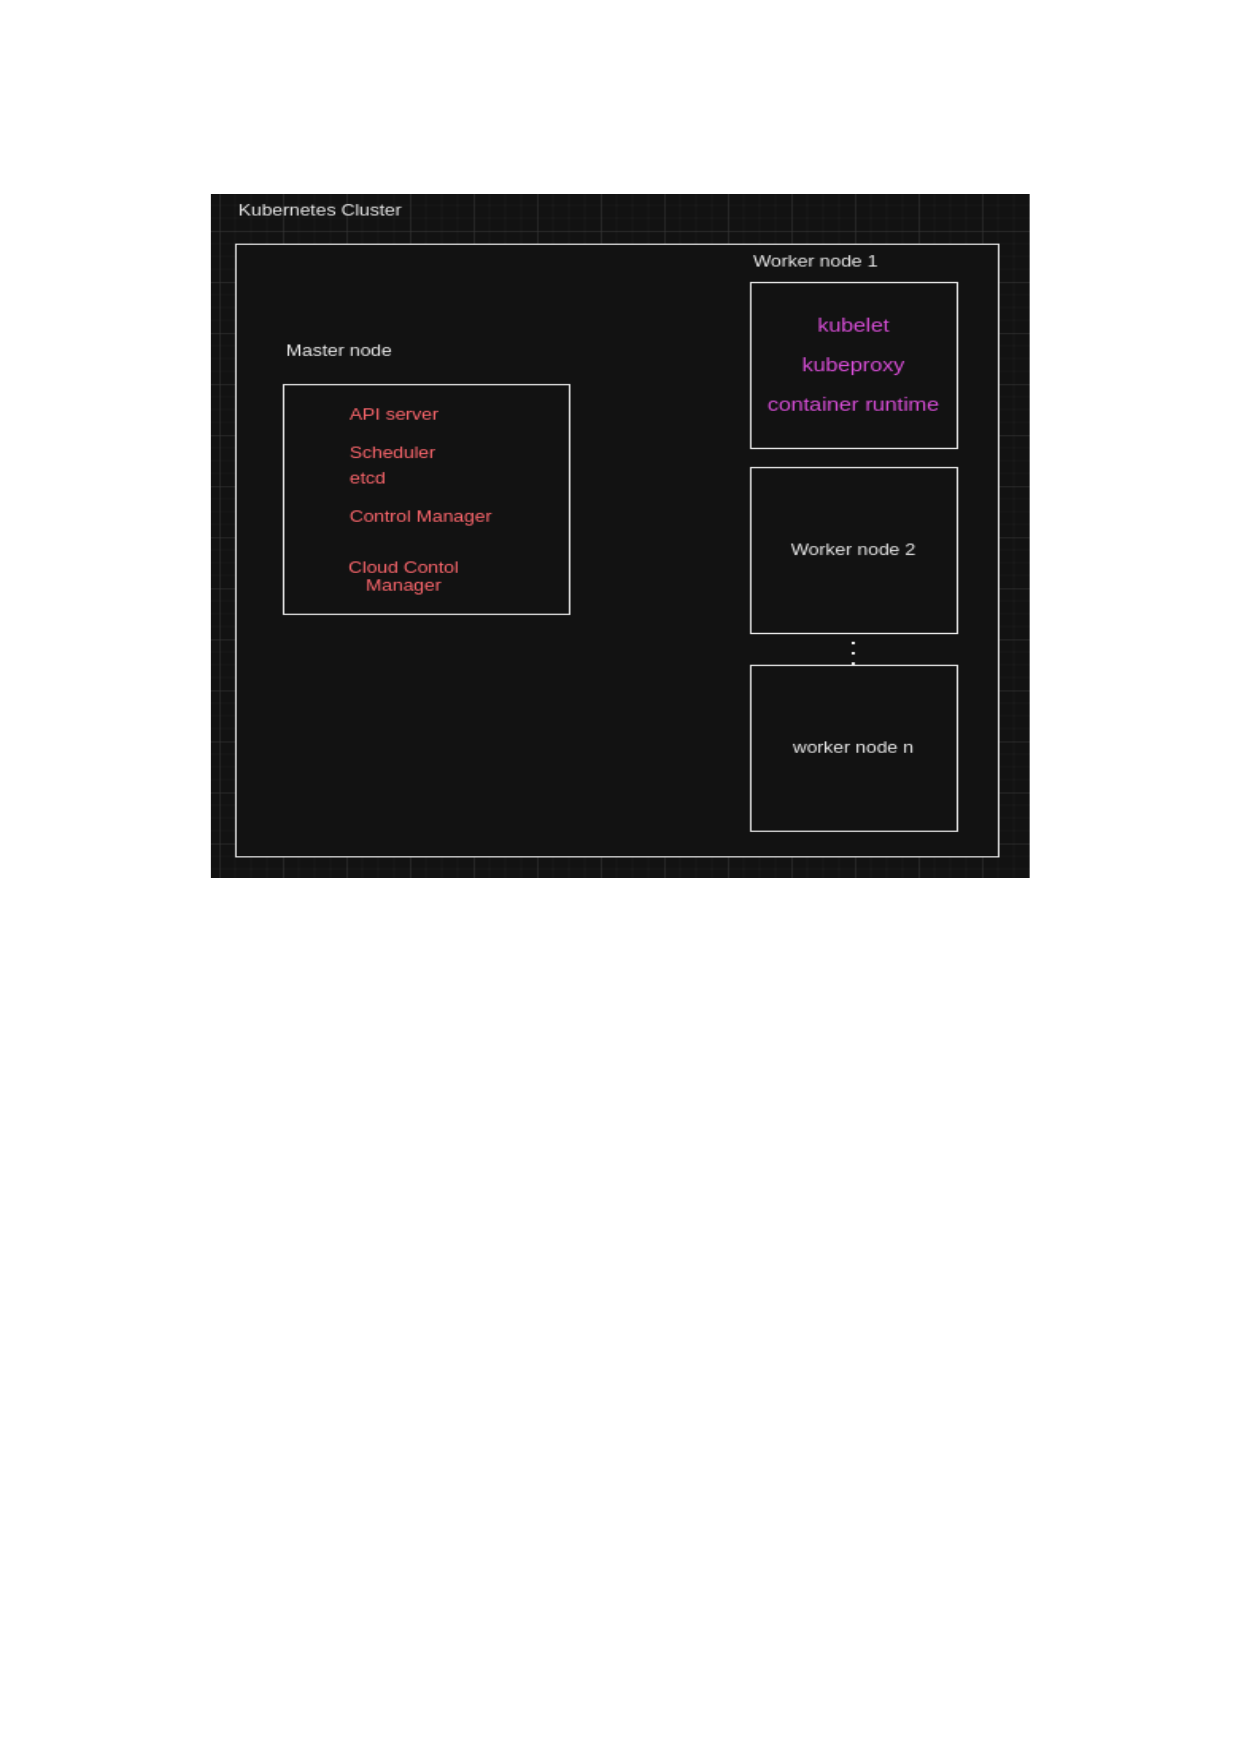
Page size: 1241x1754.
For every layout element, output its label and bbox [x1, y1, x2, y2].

picture [210, 194, 1030, 878]
